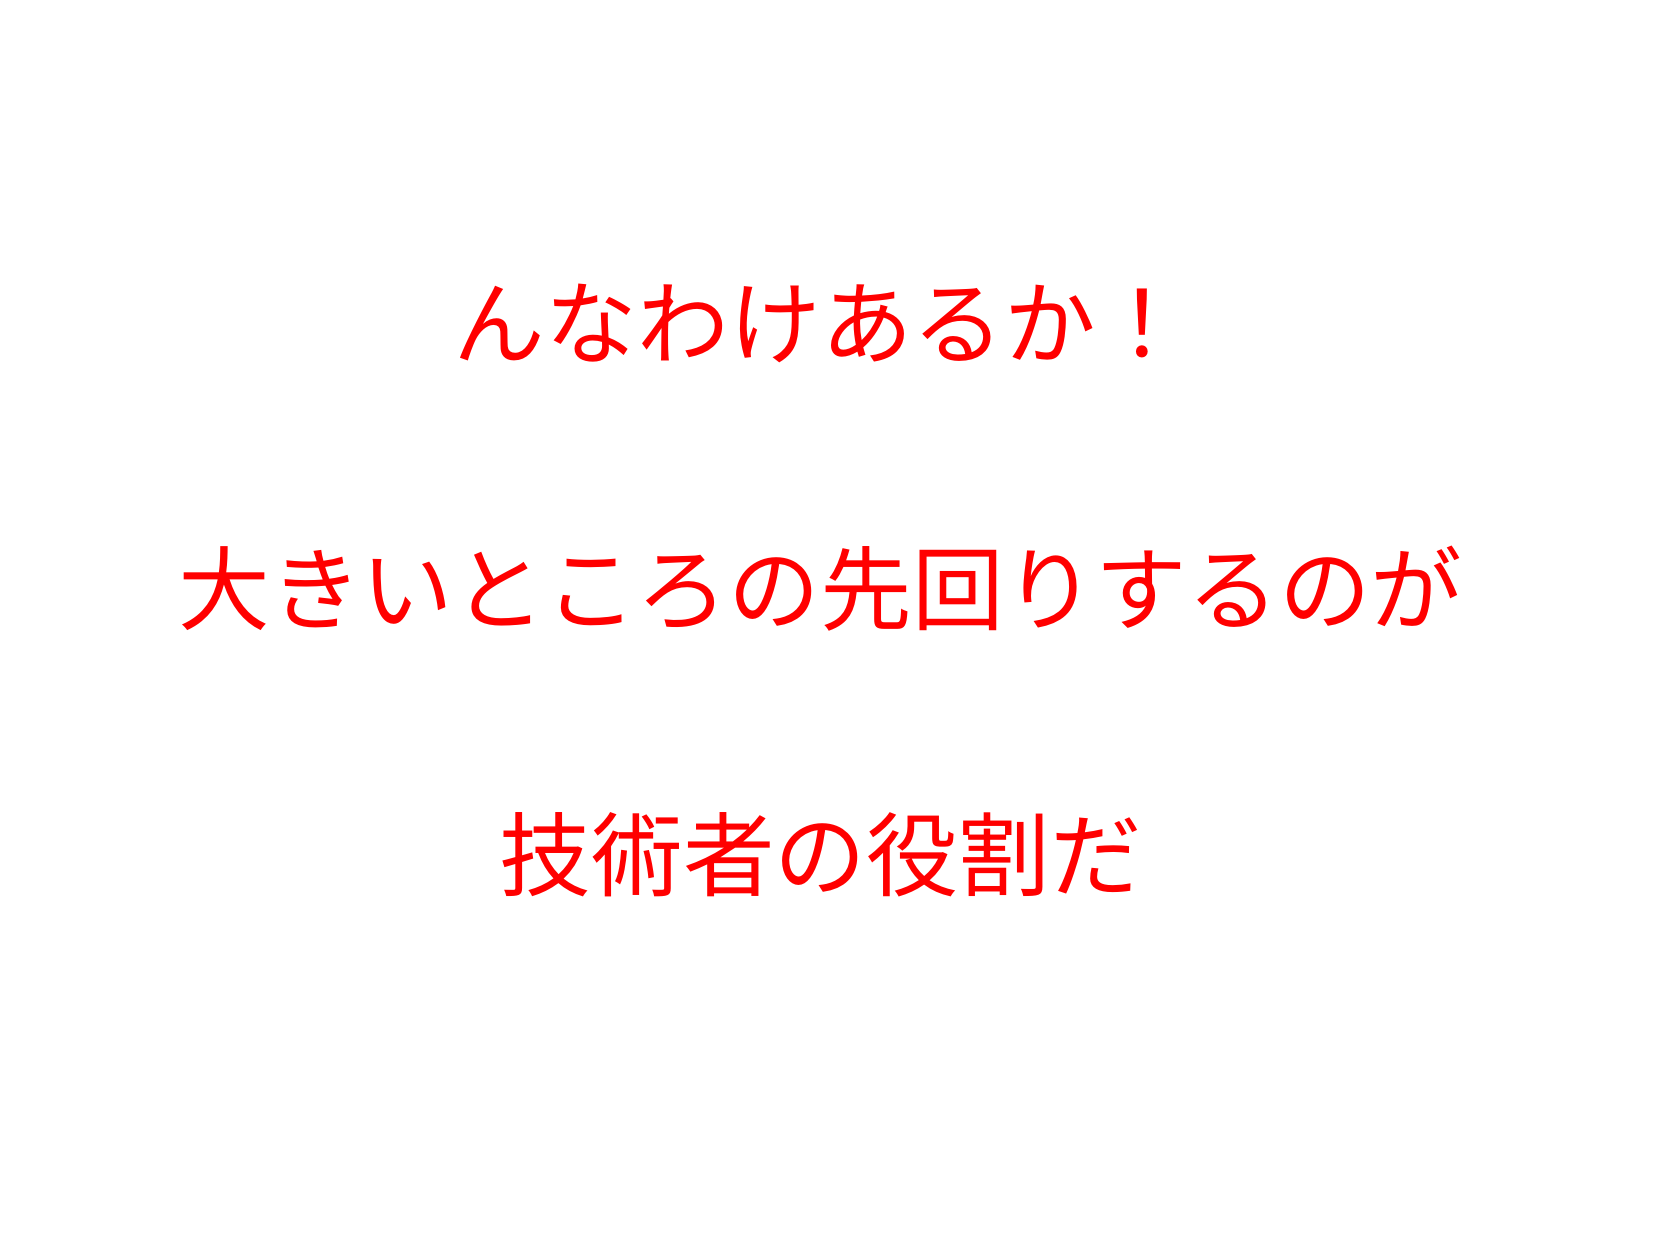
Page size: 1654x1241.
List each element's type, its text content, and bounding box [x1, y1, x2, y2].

title んなわけあるか！ 大きいところの先回りするのが 技術者の役割だ [76, 354, 1565, 814]
